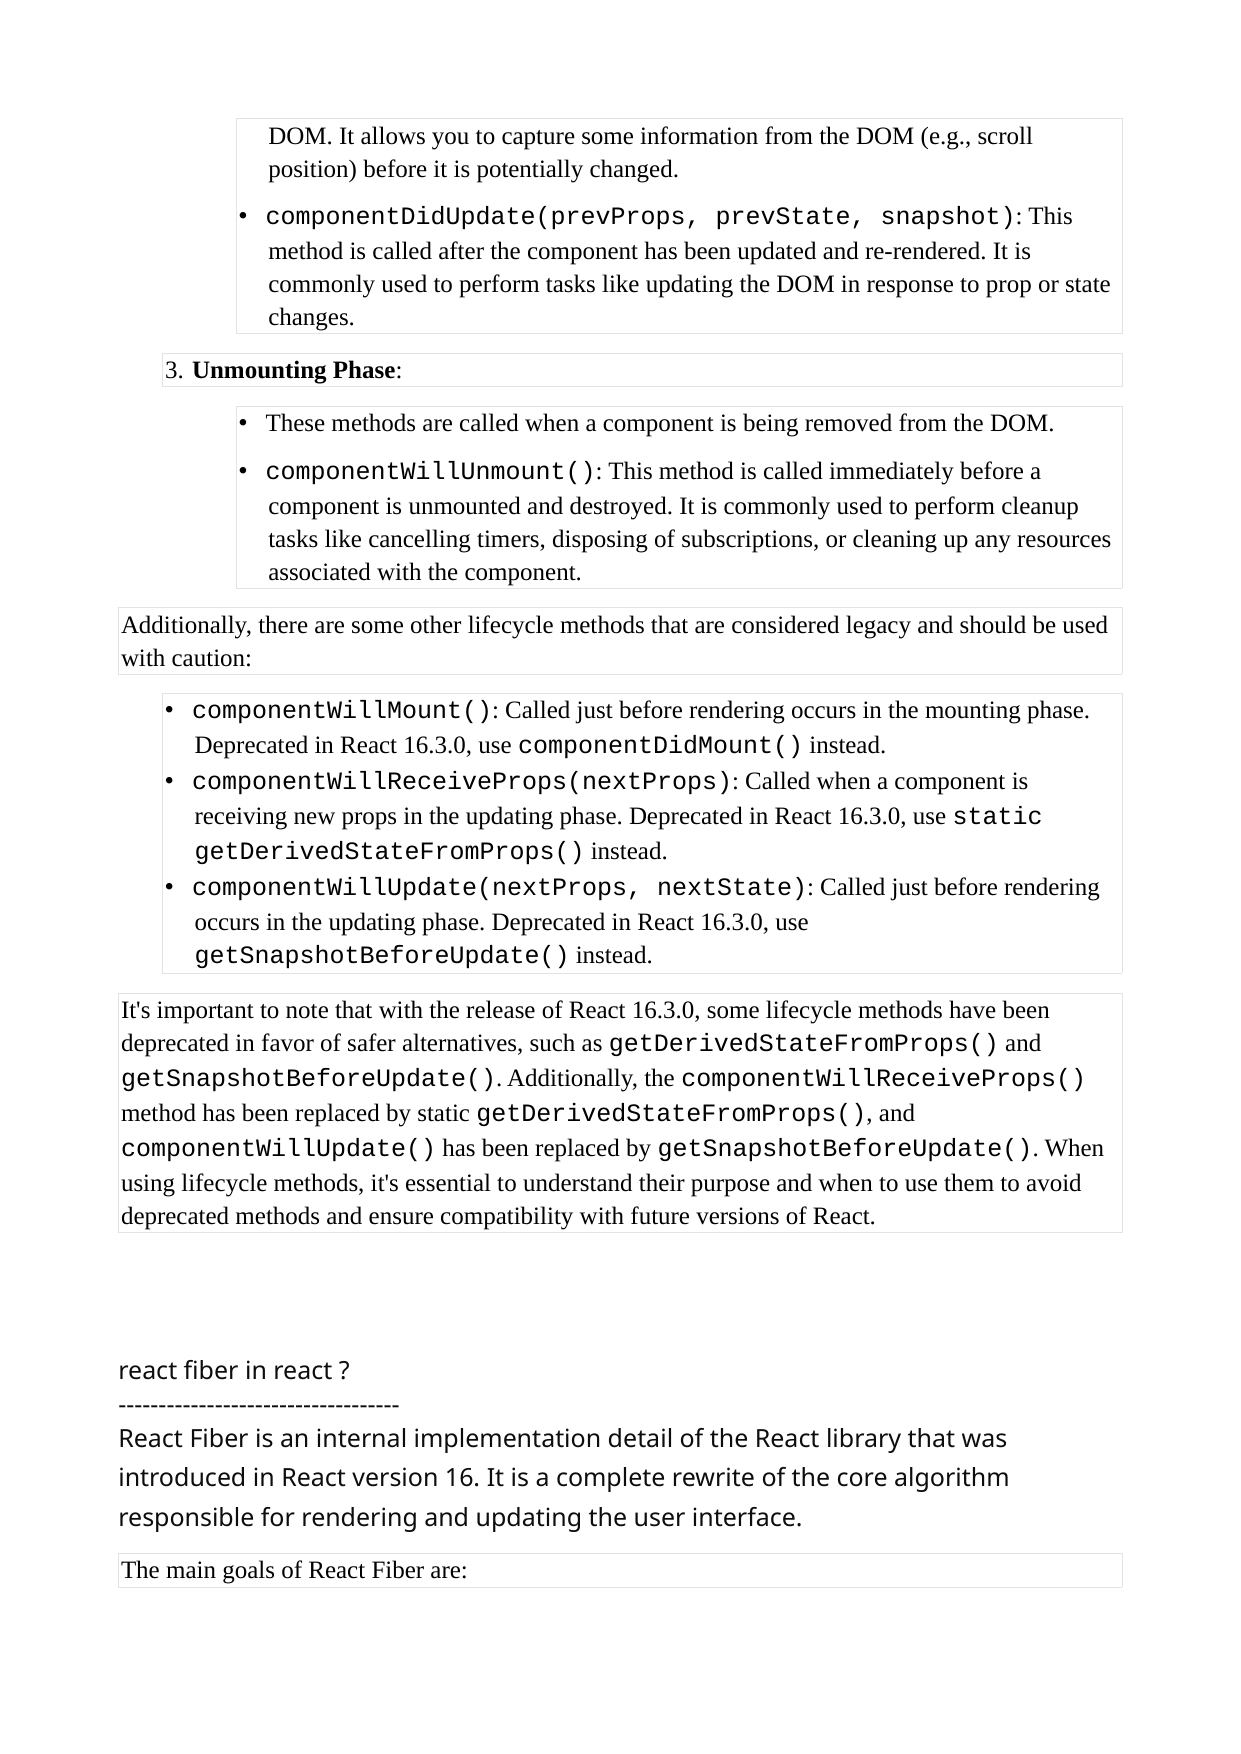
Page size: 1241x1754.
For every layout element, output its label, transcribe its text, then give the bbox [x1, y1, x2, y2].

text React Fiber is an internal implementation detail of the React library that was introduced in React version 16. It is a complete rewrite of the core algorithm responsible for rendering and updating the user interface. [118, 1421, 1122, 1533]
list componentWillMount(): Called just before rendering occurs in the mounting phase. Deprecated in React 16.3.0, use componentDidMount() instead. [163, 694, 1122, 761]
text It's important to note that with the release of React 16.3.0, some lifecycle methods have been deprecated in favor of safer alternatives, such as getDerivedStateFromProps() and getSnapshotBeforeUpdate(). Additionally, the componentWillReceiveProps() method has been replaced by static getDerivedStateFromProps(), and componentWillUpdate() has been replaced by getSnapshotBeforeUpdate(). When using lifecycle methods, it's essential to understand their purpose and when to use them to avoid deprecated methods and ensure compatibility with future versions of React. [119, 994, 1122, 1232]
list componentWillUnmount(): This method is called immediately before a component is unmounted and destroyed. It is commonly used to perform cleanup tasks like cancelling timers, disposing of subscriptions, or cleaning up any resources associated with the component. [237, 453, 1122, 588]
list componentWillUpdate(nextProps, nextState): Called just before rendering occurs in the updating phase. Deprecated in React 16.3.0, use getSnapshotBeforeUpdate() instead. [163, 869, 1122, 973]
list componentWillReceiveProps(nextProps): Called when a component is receiving new props in the updating phase. Deprecated in React 16.3.0, use static getDerivedStateFromProps() instead. [163, 763, 1122, 867]
list These methods are called when a component is being removed from the DOM. [237, 407, 1122, 437]
text react fiber in react ? [118, 1353, 1122, 1387]
list DOM. It allows you to capture some information from the DOM (e.g., scroll position) before it is potentially changed. [237, 119, 1122, 182]
list Unmounting Phase: [163, 354, 1122, 386]
text ----------------------------------- [118, 1387, 1122, 1421]
text Additionally, there are some other lifecycle methods that are considered legacy and should be used with caution: [119, 608, 1122, 674]
list componentDidUpdate(prevProps, prevState, snapshot): This method is called after the component has been updated and re-rendered. It is commonly used to perform tasks like updating the DOM in response to prop or state changes. [237, 199, 1122, 333]
text The main goals of React Fiber are: [119, 1554, 1122, 1587]
